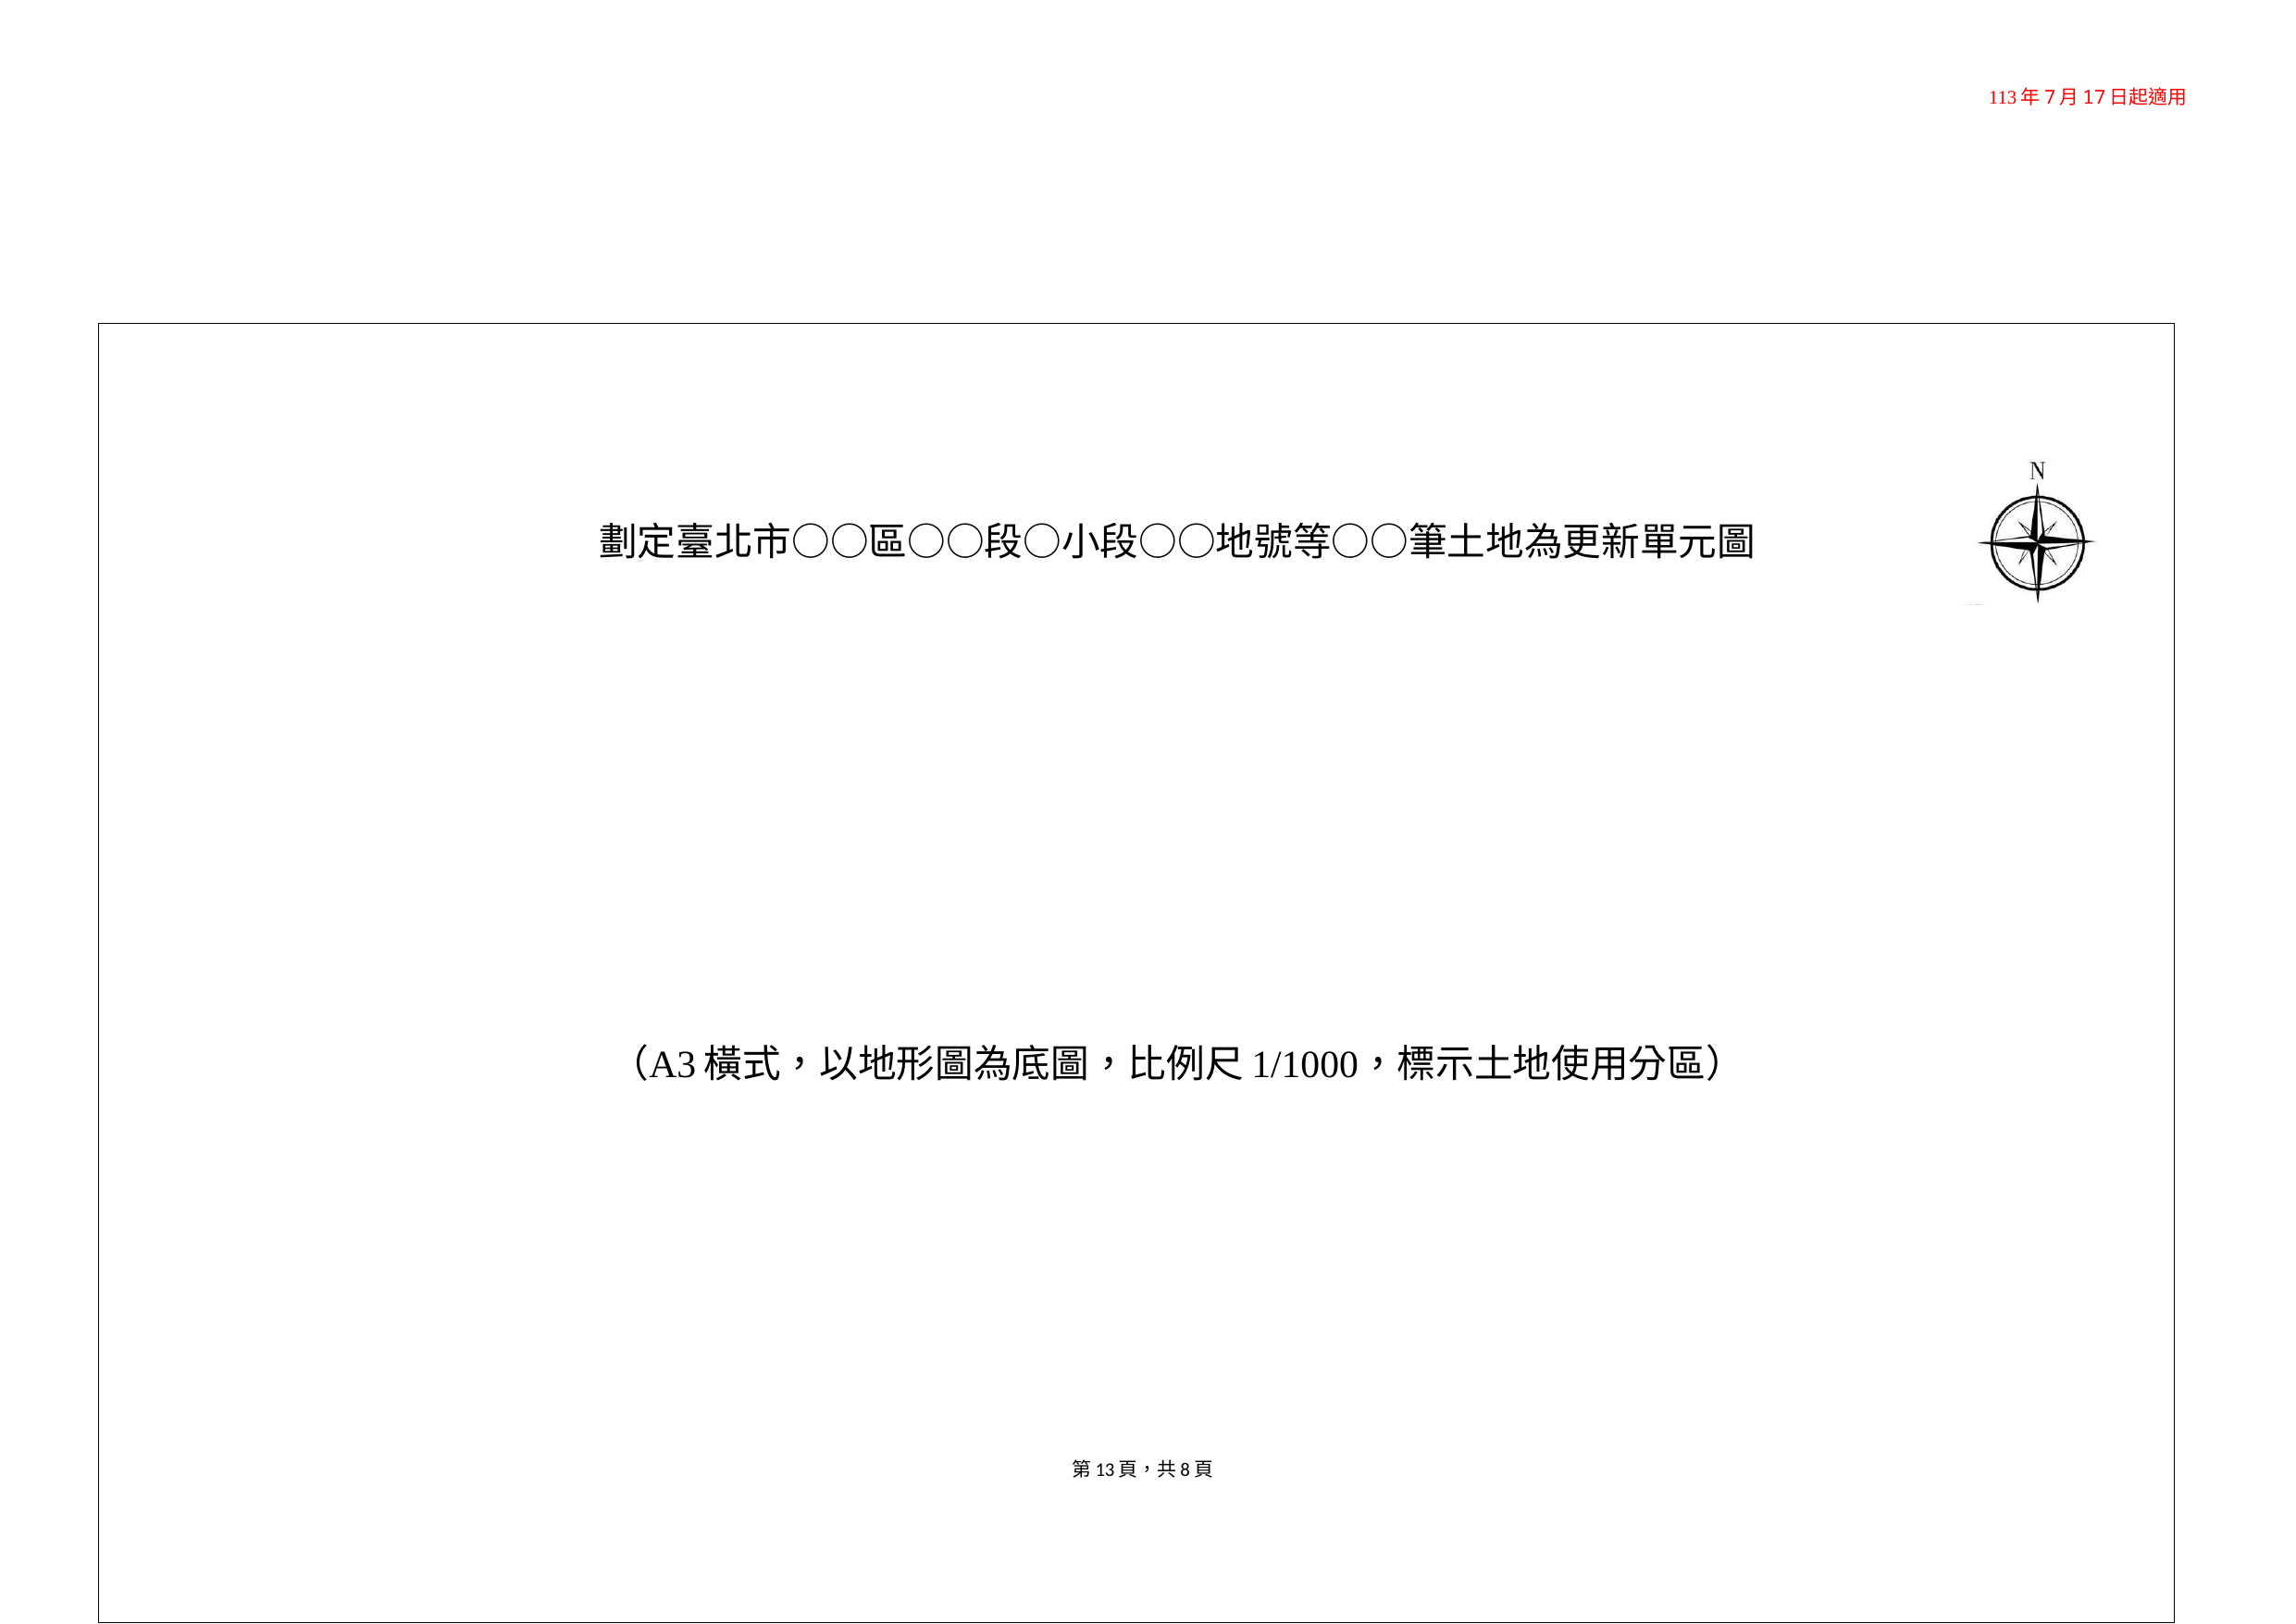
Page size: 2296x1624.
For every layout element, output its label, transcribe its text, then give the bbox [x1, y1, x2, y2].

text [2175, 1033, 2186, 1089]
text [2175, 511, 2186, 566]
text （A3橫式，以地形圖為底圖，比例尺1/1000，標示土地使用分區） [168, 1033, 2174, 1089]
text 劃定臺北市○○區○○段○小段○○地號等○○筆土地為更新單元圖 [168, 511, 1960, 566]
text [2111, 511, 2174, 566]
